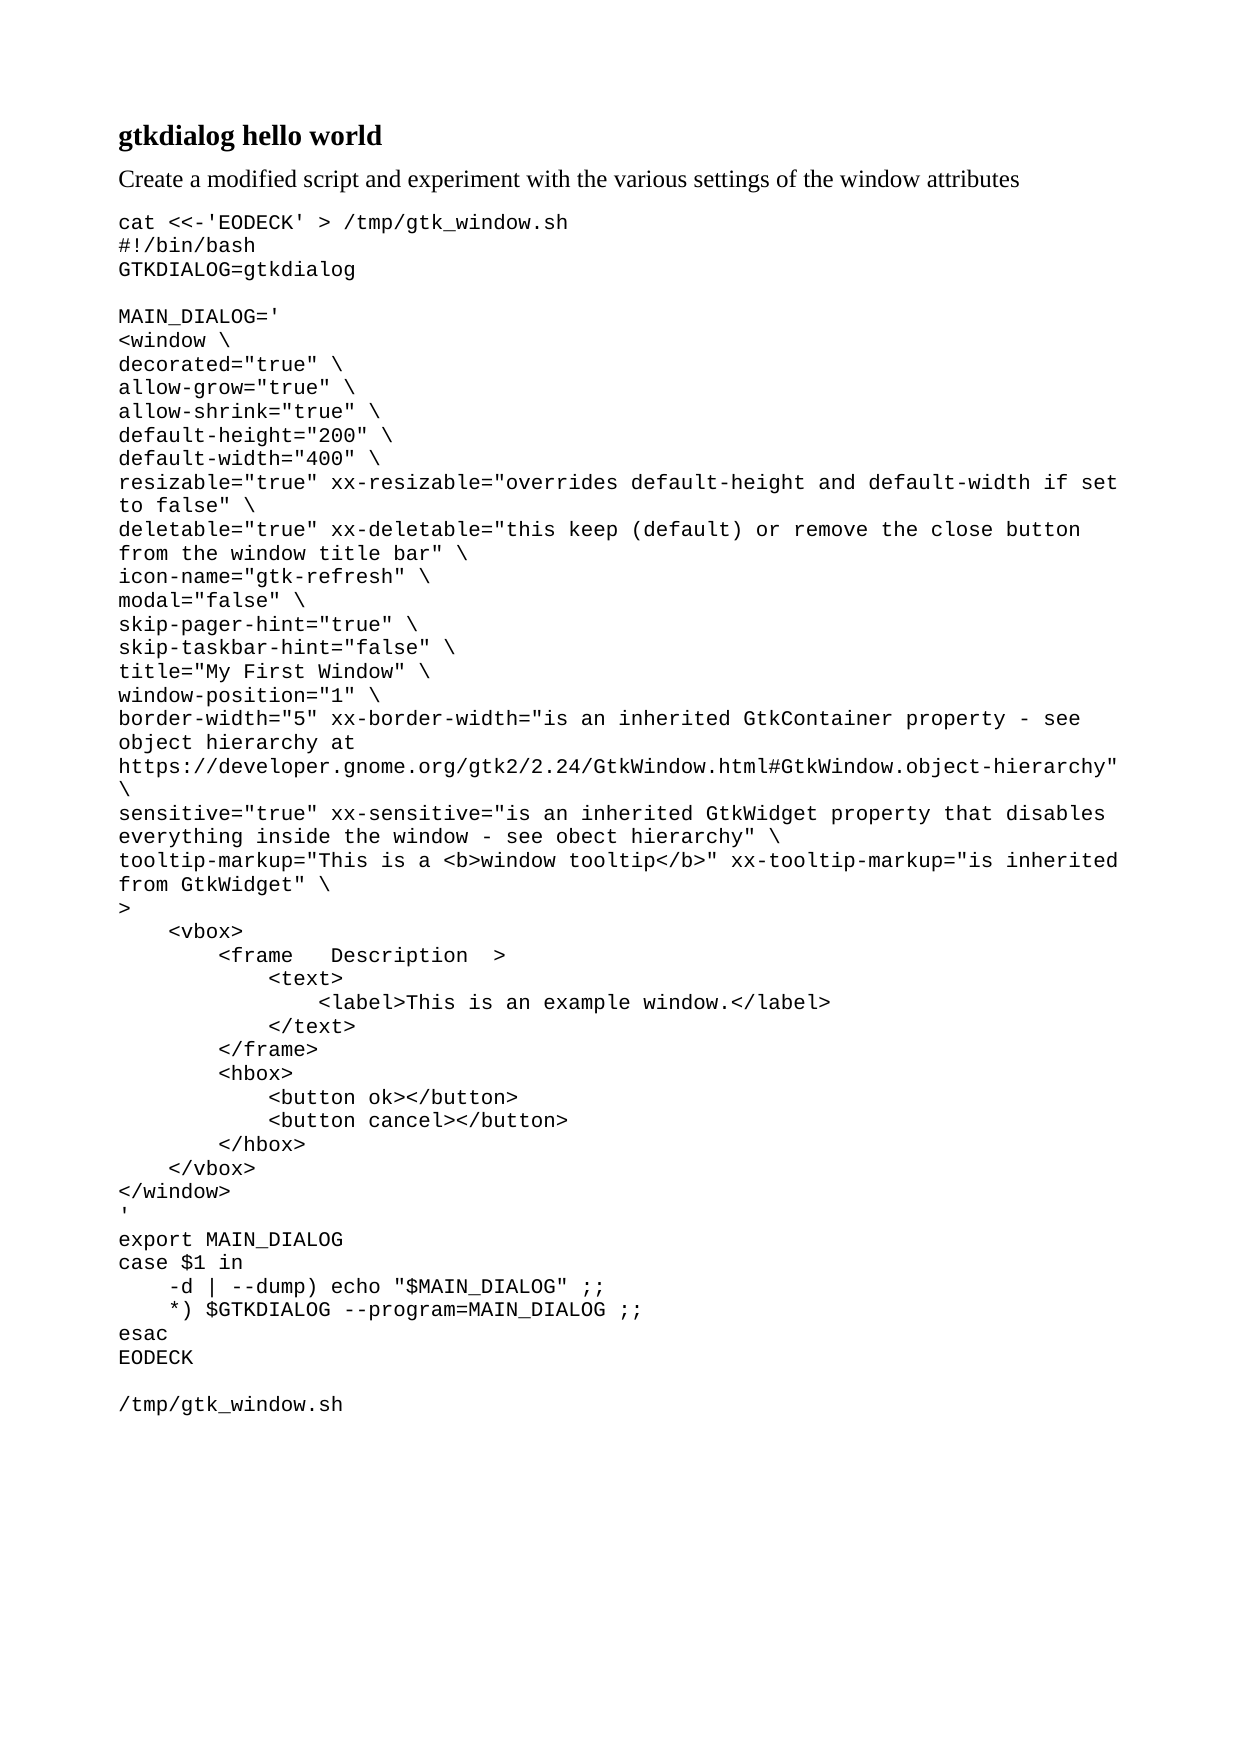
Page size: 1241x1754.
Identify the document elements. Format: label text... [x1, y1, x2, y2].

text *) $GTKDIALOG --program=MAIN_DIALOG ;; [118, 1299, 1122, 1323]
text </hbox> [118, 1134, 1122, 1158]
text decorated="true" \ [118, 354, 1122, 377]
text deletable="true" xx-deletable="this keep (default) or remove the close button from the window title bar" \ [118, 519, 1122, 566]
text </frame> [118, 1039, 1122, 1063]
text border-width="5" xx-border-width="is an inherited GtkContainer property - see object hierarchy at https://developer.gnome.org/gtk2/2.24/GtkWindow.html#GtkWindow.object-hierarchy" \ [118, 708, 1122, 803]
text /tmp/gtk_window.sh [118, 1394, 1122, 1418]
text tooltip-markup="This is a <b>window tooltip</b>" xx-tooltip-markup="is inherited from GtkWidget" \ [118, 850, 1122, 897]
text allow-shrink="true" \ [118, 401, 1122, 424]
text <button ok></button> [118, 1087, 1122, 1110]
text sensitive="true" xx-sensitive="is an inherited GtkWidget property that disables everything inside the window - see obect hierarchy" \ [118, 803, 1122, 850]
text </window> [118, 1181, 1122, 1205]
text window-position="1" \ [118, 685, 1122, 708]
text icon-name="gtk-refresh" \ [118, 566, 1122, 590]
text Create a modified script and experiment with the various settings of the window attributes [118, 164, 1122, 193]
text <button cancel></button> [118, 1110, 1122, 1134]
text skip-pager-hint="true" \ [118, 614, 1122, 637]
text <text> [118, 968, 1122, 992]
text skip-taskbar-hint="false" \ [118, 637, 1122, 661]
text esac [118, 1323, 1122, 1347]
text default-width="400" \ [118, 448, 1122, 472]
text MAIN_DIALOG=' [118, 306, 1122, 330]
text default-height="200" \ [118, 424, 1122, 448]
text ' [118, 1205, 1122, 1228]
text modal="false" \ [118, 590, 1122, 614]
text #!/bin/bash [118, 235, 1122, 259]
text </text> [118, 1016, 1122, 1039]
text </vbox> [118, 1158, 1122, 1181]
text cat <<-'EODECK' > /tmp/gtk_window.sh [118, 212, 1122, 235]
text GTKDIALOG=gtkdialog [118, 259, 1122, 283]
text EODECK [118, 1347, 1122, 1370]
text allow-grow="true" \ [118, 377, 1122, 401]
text <vbox> [118, 921, 1122, 945]
text title="My First Window" \ [118, 661, 1122, 685]
text -d | --dump) echo "$MAIN_DIALOG" ;; [118, 1276, 1122, 1299]
text <window \ [118, 330, 1122, 354]
text case $1 in [118, 1252, 1122, 1276]
text > [118, 897, 1122, 921]
subtitle gtkdialog hello world [118, 118, 1122, 152]
text <hbox> [118, 1063, 1122, 1087]
text resizable="true" xx-resizable="overrides default-height and default-width if set to false" \ [118, 472, 1122, 519]
text <frame Description > [118, 945, 1122, 968]
text export MAIN_DIALOG [118, 1228, 1122, 1252]
text <label>This is an example window.</label> [118, 992, 1122, 1016]
